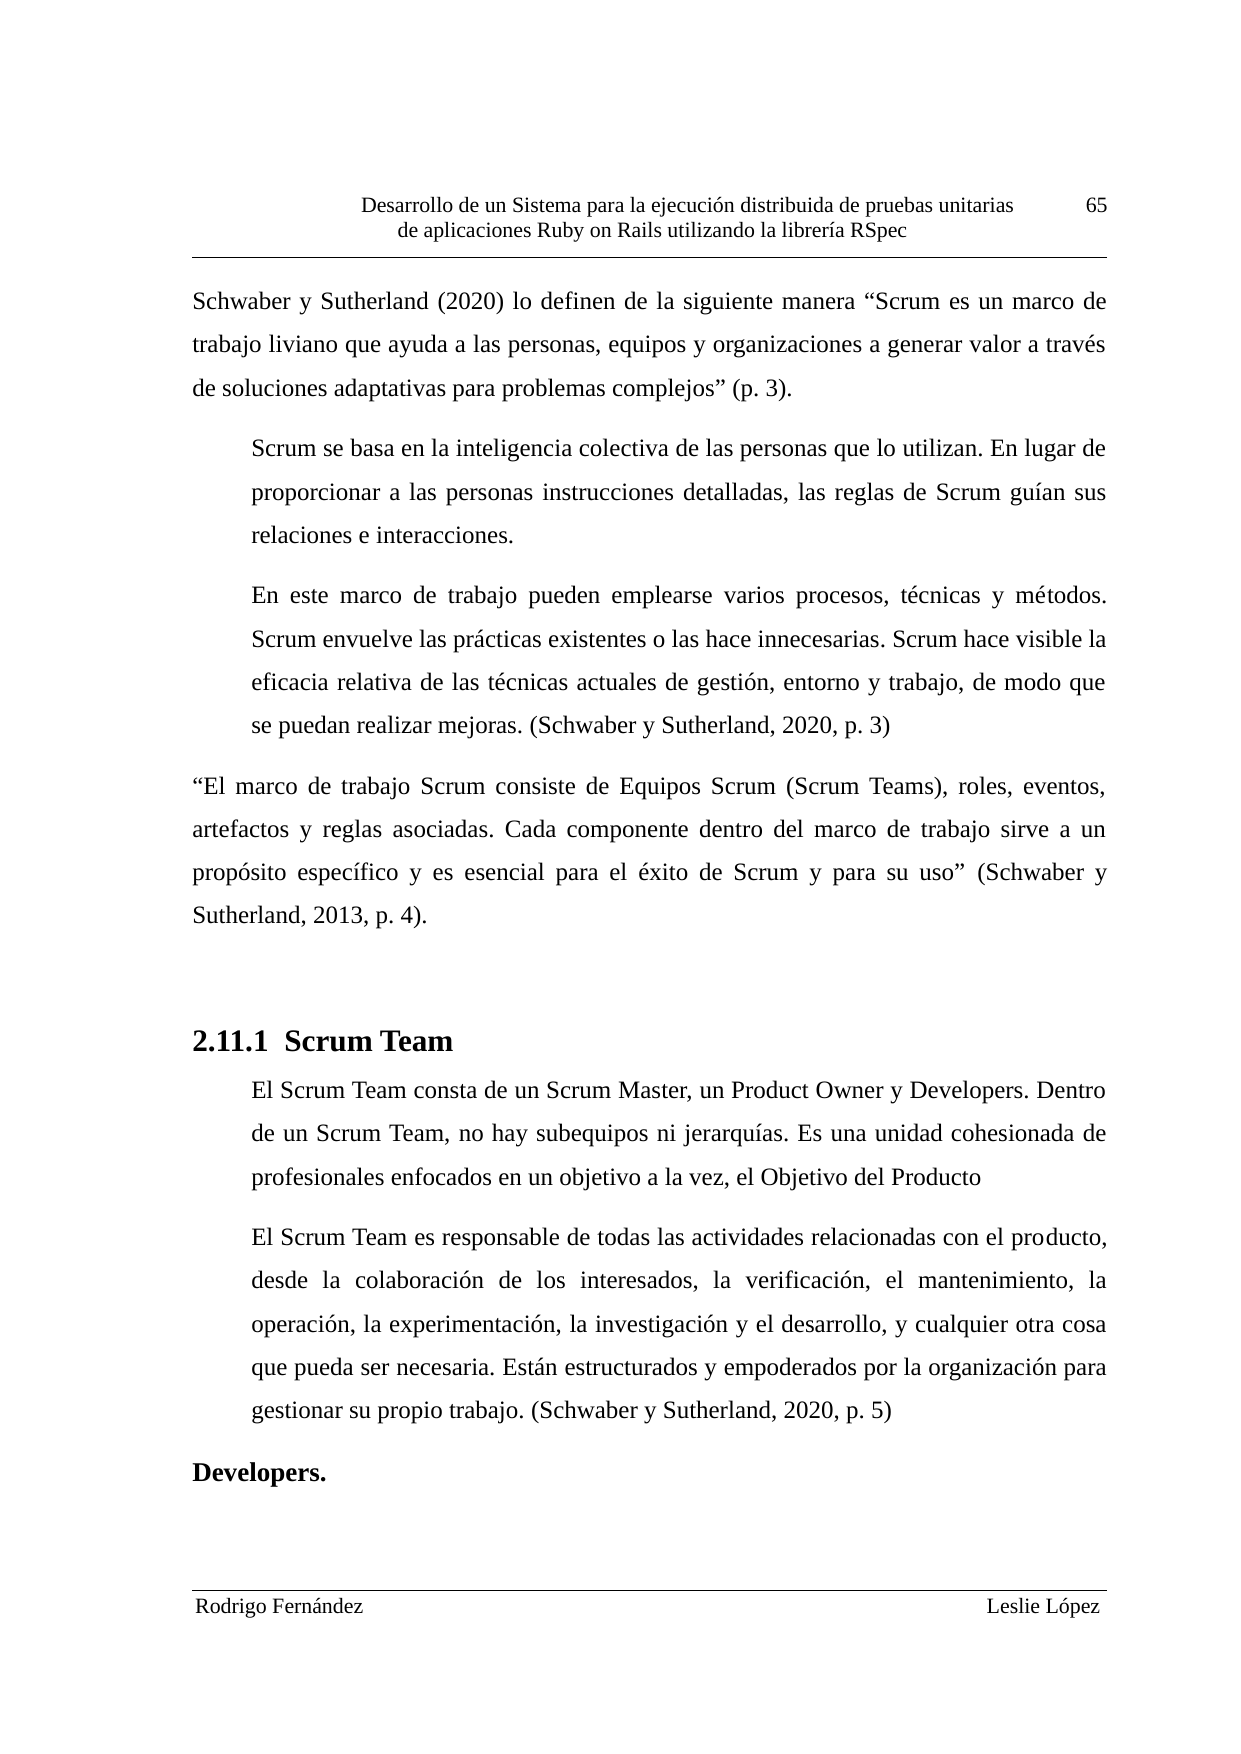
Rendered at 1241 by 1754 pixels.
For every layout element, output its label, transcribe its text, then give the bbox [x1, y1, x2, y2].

text Scrum se basa en la inteligencia colectiva de las personas que lo utilizan. En lugar de proporcionar a las personas instrucciones detalladas, las reglas de Scrum guían sus relaciones e interacciones. [251, 433, 1107, 548]
list Developers. [192, 1456, 1107, 1487]
text En este marco de trabajo pueden emplearse varios procesos, técnicas y mé­todos. Scrum envuelve las prácticas existentes o las hace innecesarias. Scrum hace visible la eficacia relativa de las técnicas actuales de gestión, entorno y trabajo, de modo que se puedan realizar mejoras. (Schwaber y Sutherland, 2020, p. 3)⁠ [251, 581, 1107, 739]
list “El marco de trabajo Scrum consiste de Equipos Scrum (Scrum Teams), roles, eventos, artefactos y reglas asociadas. Cada componente dentro del marco de trabajo sirve a un propósito específico y es esencial para el éxito de Scrum y para su uso” (Schwaber y Sutherland, 2013, p. 4). [192, 771, 1107, 929]
text El Scrum Team es responsable de todas las actividades relacionadas con el pro­ducto, desde la colaboración de los interesados, la verificación, el mantenimiento, la operación, la experimentación, la investigación y el desarrollo, y cualquier otra cosa que pueda ser necesaria. Están estructurados y empoderados por la organización para gestionar su propio trabajo. (Schwaber y Sutherland, 2020, p. 5) [251, 1222, 1107, 1424]
text El Scrum Team consta de un Scrum Master, un Product Owner y Developers. Dentro de un Scrum Team, no hay subequipos ni jerarquías. Es una unidad cohesionada de profesionales enfocados en un objetivo a la vez, el Objetivo del Producto [251, 1075, 1107, 1190]
list Schwaber y Sutherland (2020)⁠ lo definen de la siguiente manera “Scrum es un marco de trabajo liviano que ayuda a las personas, equipos y organizaciones a generar valor a través de soluciones adaptativas para problemas complejos” (p. 3). [192, 286, 1107, 401]
subtitle Scrum team [192, 1022, 1107, 1058]
